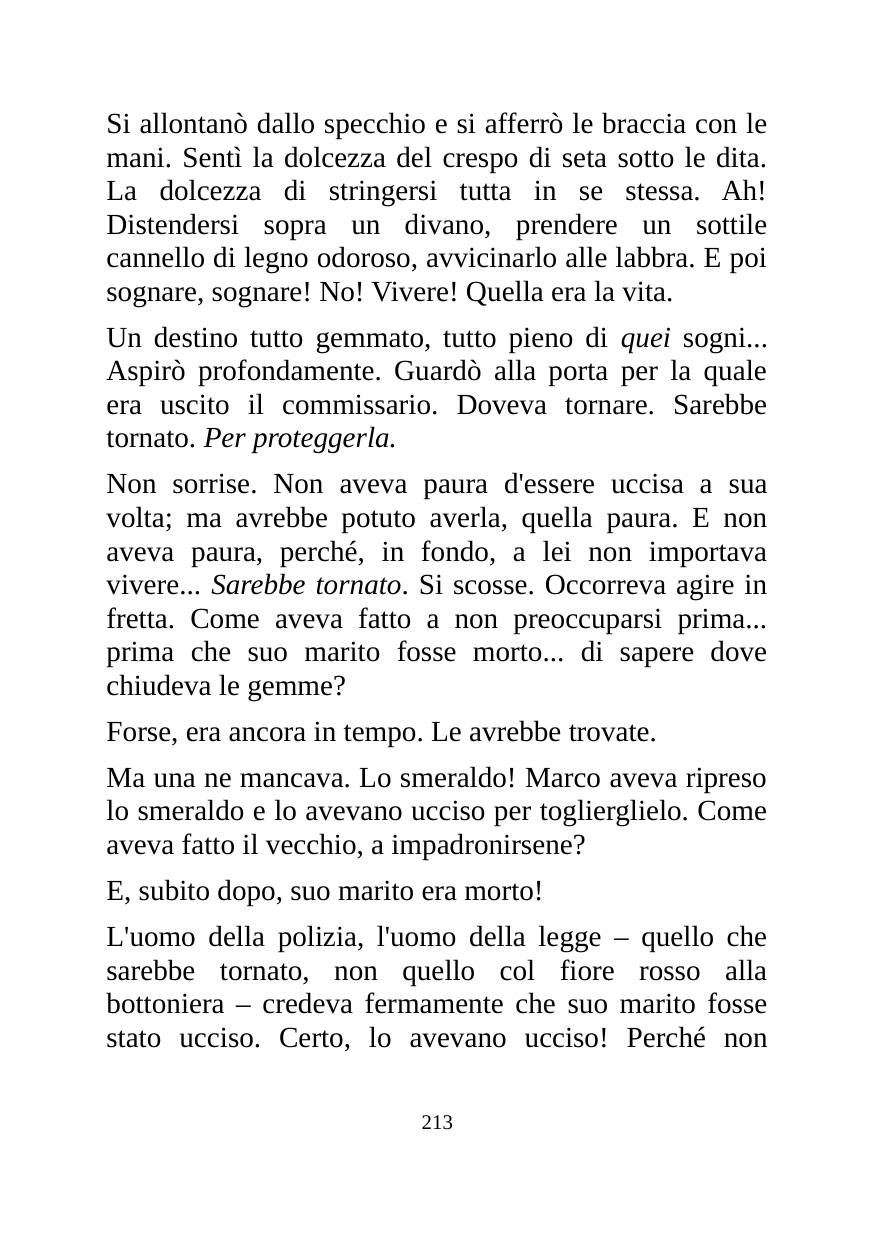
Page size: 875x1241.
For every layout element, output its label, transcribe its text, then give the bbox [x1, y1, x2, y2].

text Un destino tutto gemmato, tutto pieno di quei sogni... Aspirò profondamente. Guardò alla porta per la quale era uscito il commissario. Doveva tornare. Sarebbe tornato. Per proteggerla. [106, 320, 768, 454]
text E, subito dopo, suo marito era morto! [106, 873, 768, 907]
text Forse, era ancora in tempo. Le avrebbe trovate. [106, 714, 768, 747]
text Non sorrise. Non aveva paura d'essere uccisa a sua volta; ma avrebbe potuto averla, quella paura. E non aveva paura, perché, in fondo, a lei non importava vivere... Sarebbe tornato. Si scosse. Occorreva agire in fretta. Come aveva fatto a non preoccuparsi prima... prima che suo marito fosse morto... di sapere dove chiudeva le gemme? [106, 467, 768, 701]
text Si allontanò dallo specchio e si afferrò le braccia con le mani. Sentì la dolcezza del crespo di seta sotto le dita. La dolcezza di stringersi tutta in se stessa. Ah! Distendersi sopra un divano, prendere un sottile cannello di legno odoroso, avvicinarlo alle labbra. E poi sognare, sognare! No! Vivere! Quella era la vita. [106, 106, 768, 307]
text Ma una ne mancava. Lo smeraldo! Marco aveva ripreso lo smeraldo e lo avevano ucciso per toglierglielo. Come aveva fatto il vecchio, a impadronirsene? [106, 760, 768, 861]
text L'uomo della polizia, l'uomo della legge – quello che sarebbe tornato, non quello col fiore rosso alla bottoniera – credeva fermamente che suo marito fosse stato ucciso. Certo, lo avevano ucciso! Perché non [106, 919, 768, 1053]
